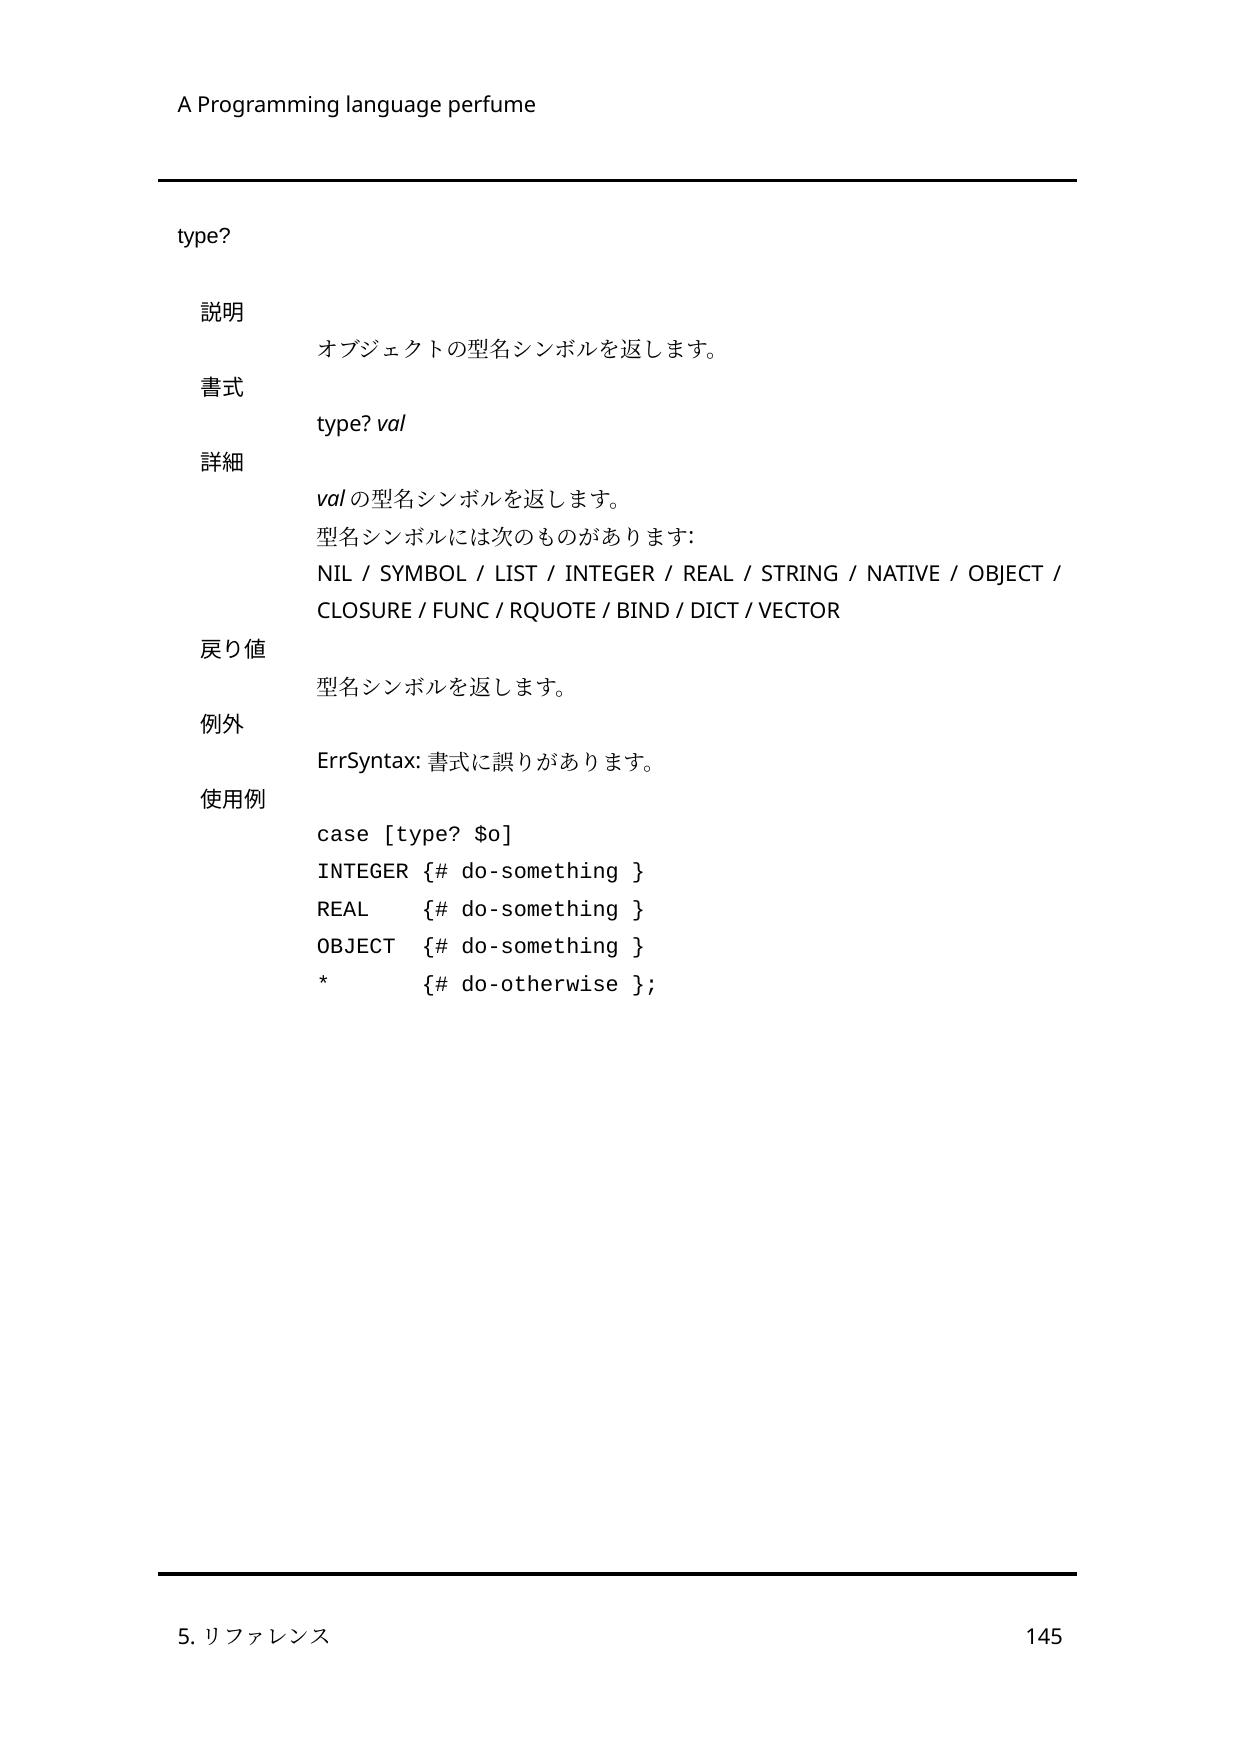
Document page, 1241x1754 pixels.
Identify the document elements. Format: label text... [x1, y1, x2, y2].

table_cell case [type? $o] INTEGER {# do-something } REAL {# do-something } OBJECT {# do-something } * {# do-otherwise }; [317, 779, 1063, 1004]
table_cell ErrSyntax: 書式に誤りがあります。 [317, 704, 1063, 779]
table_cell 詳細 [200, 442, 317, 629]
table_cell valの型名シンボルを返します。 型名シンボルには次のものがあります: NIL / SYMBOL / LIST / INTEGER / REAL / STRING / NATIVE / OBJECT / CLOSURE / FUNC / RQUOTE / BIND / DICT / VECTOR [317, 442, 1063, 629]
table_header オブジェクトの型名シンボルを返します。 [317, 292, 1063, 367]
subtitle type? [177, 217, 1063, 254]
table_cell 型名シンボルを返します。 [317, 629, 1063, 704]
table_cell 例外 [200, 704, 317, 779]
table_cell 戻り値 [200, 629, 317, 704]
table_cell type? val [317, 367, 1063, 442]
table_cell 書式 [200, 367, 317, 442]
table_header 説明 [200, 292, 317, 367]
table_cell 使用例 [200, 779, 317, 1004]
